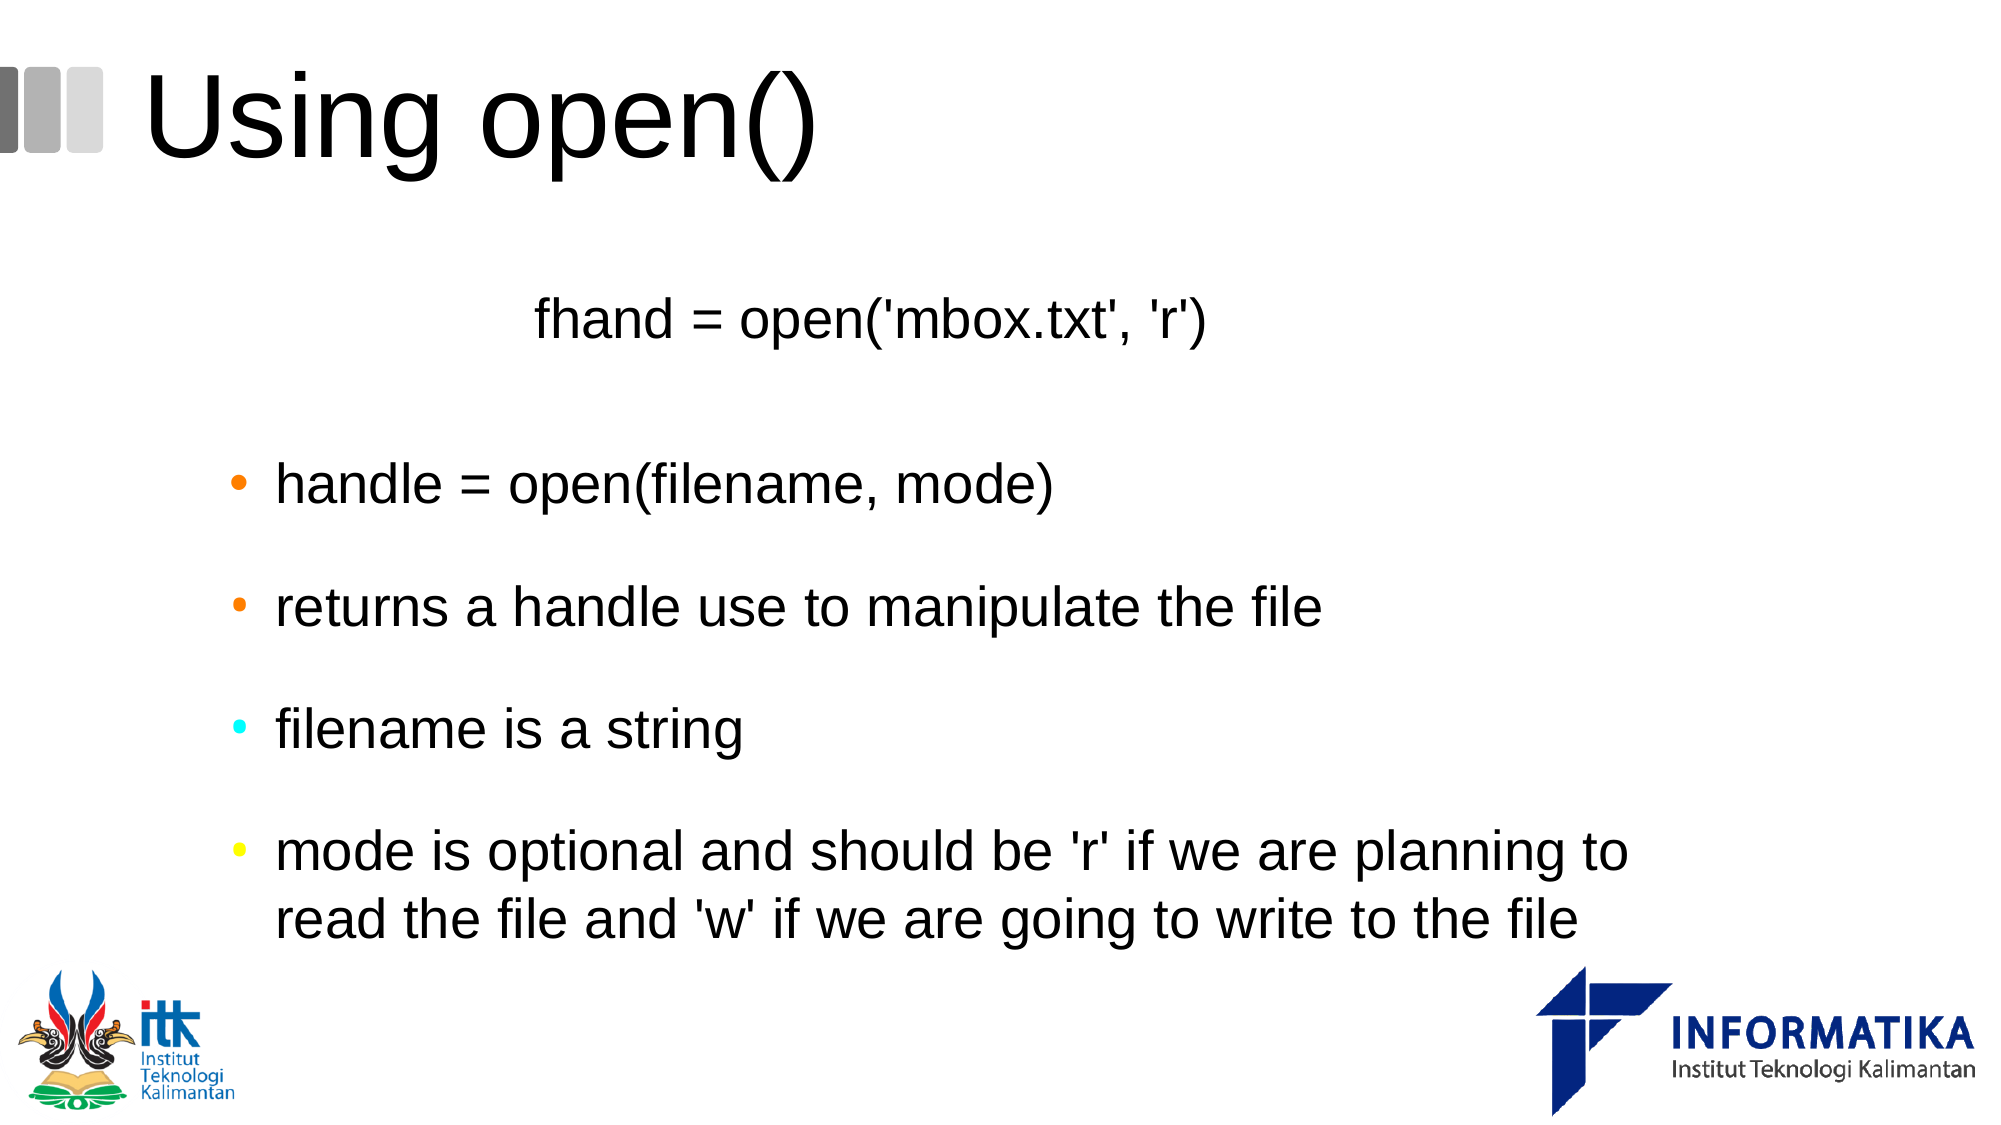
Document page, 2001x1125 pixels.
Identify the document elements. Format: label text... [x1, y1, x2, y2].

text_box fhand = open('mbox.txt', 'r') [512, 277, 1231, 354]
picture [0, 935, 253, 1125]
list handle = open(filename, mode) returns a handle use to manipulate the file filename is a string mode is optional and should be 'r' if we are planning to read the file and 'w' if we are going to write to the file [142, 382, 1722, 1022]
title Using open() [137, 1, 1863, 219]
picture [1534, 965, 1976, 1118]
